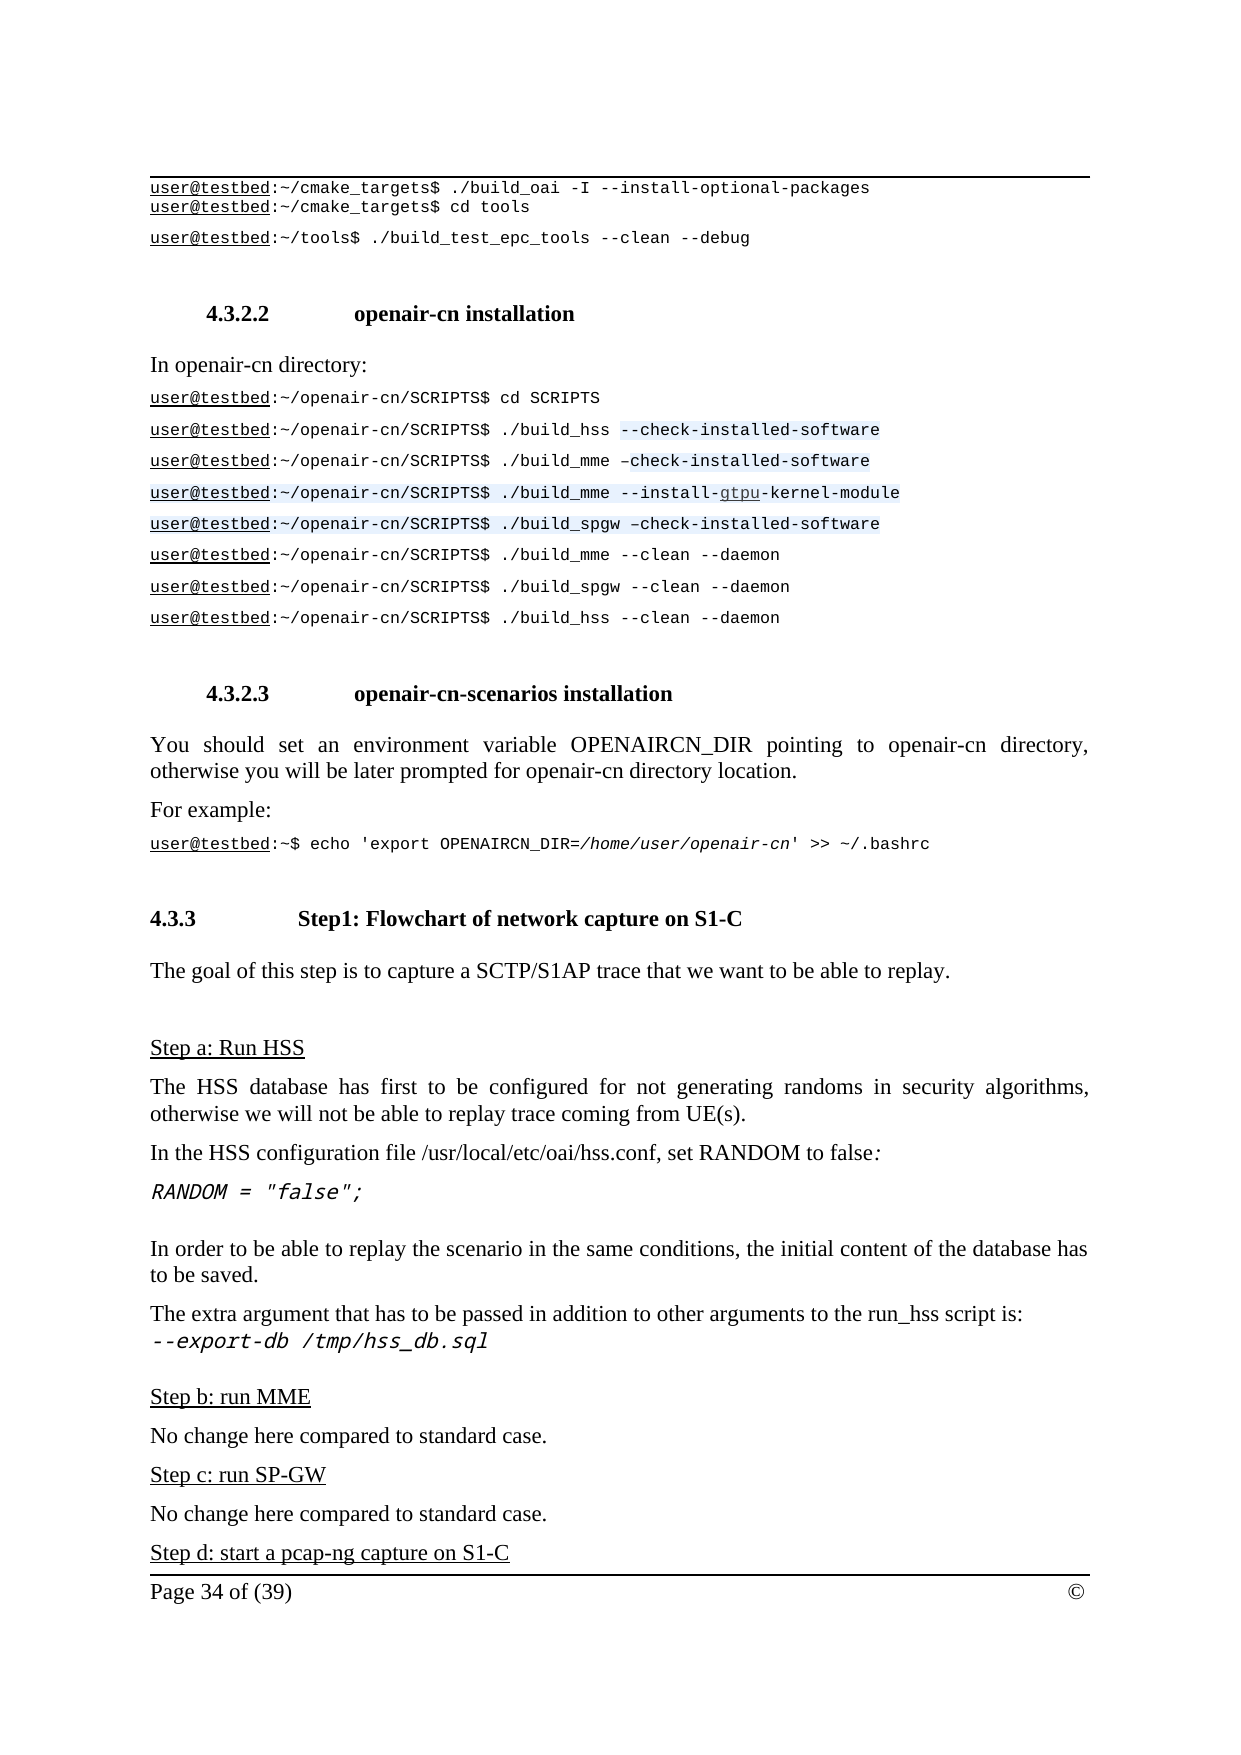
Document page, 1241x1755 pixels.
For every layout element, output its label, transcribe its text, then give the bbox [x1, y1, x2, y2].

text Step b: run MME [150, 1383, 1090, 1410]
subtitle openair-cn-scenarios installation [206, 680, 1090, 706]
text user@testbed:~/openair-cn/SCRIPTS$ ./build_mme --clean --daemon [150, 547, 1090, 566]
text You should set an environment variable OPENAIRCN_DIR pointing to openair-cn directory, otherwise you will be later prompted for openair-cn directory location. [150, 731, 1090, 784]
text --export-db /tmp/hss_db.sql [150, 1326, 1090, 1354]
text The HSS database has first to be configured for not generating randoms in security algorithms, otherwise we will not be able to replay trace coming from UE(s). [150, 1073, 1090, 1126]
text user@testbed:~/openair-cn/SCRIPTS$ ./build_hss --check-installed-software [150, 421, 1090, 440]
subtitle openair-cn installation [206, 300, 1090, 326]
text user@testbed:~/openair-cn/SCRIPTS$ cd SCRIPTS [150, 390, 1090, 409]
text user@testbed:~/openair-cn/SCRIPTS$ ./build_mme --install-gtpu-kernel-module [150, 484, 1090, 503]
text In openair-cn directory: [150, 351, 1090, 378]
subtitle Step1: Flowchart of network capture on S1-C [150, 905, 1090, 932]
text For example: [150, 796, 1090, 823]
text Step a: Run HSS [150, 1034, 1090, 1061]
text user@testbed:~/tools$ ./build_test_epc_tools --clean --debug [150, 230, 1090, 248]
text In the HSS configuration file /usr/local/etc/oai/hss.conf, set RANDOM to false: [150, 1138, 1090, 1165]
text user@testbed:~/openair-cn/SCRIPTS$ ./build_hss --clean --daemon [150, 609, 1090, 628]
text Step d: start a pcap-ng capture on S1-C [150, 1539, 1090, 1565]
text user@testbed:~/openair-cn/SCRIPTS$ ./build_mme –check-installed-software [150, 453, 1090, 472]
text No change here compared to standard case. [150, 1500, 1090, 1526]
text user@testbed:~/cmake_targets$ ./build_oai -I --install-optional-packages [150, 179, 1090, 198]
text user@testbed:~/openair-cn/SCRIPTS$ ./build_spgw --clean --daemon [150, 578, 1090, 597]
text user@testbed:~$ echo 'export OPENAIRCN_DIR=/home/user/openair-cn' >> ~/.bashrc [150, 835, 1090, 854]
text Step c: run SP-GW [150, 1461, 1090, 1487]
text No change here compared to standard case. [150, 1422, 1090, 1448]
text In order to be able to replay the scenario in the same conditions, the initial content of the database has to be saved. [150, 1234, 1090, 1287]
text The extra argument that has to be passed in addition to other arguments to the run_hss script is: [150, 1300, 1090, 1326]
text RANDOM = "false"; [150, 1177, 1090, 1206]
text user@testbed:~/openair-cn/SCRIPTS$ ./build_spgw –check-installed-software [150, 516, 1090, 534]
text The goal of this step is to capture a SCTP/S1AP trace that we want to be able to replay. [150, 957, 1090, 983]
text user@testbed:~/cmake_targets$ cd tools [150, 198, 1090, 217]
